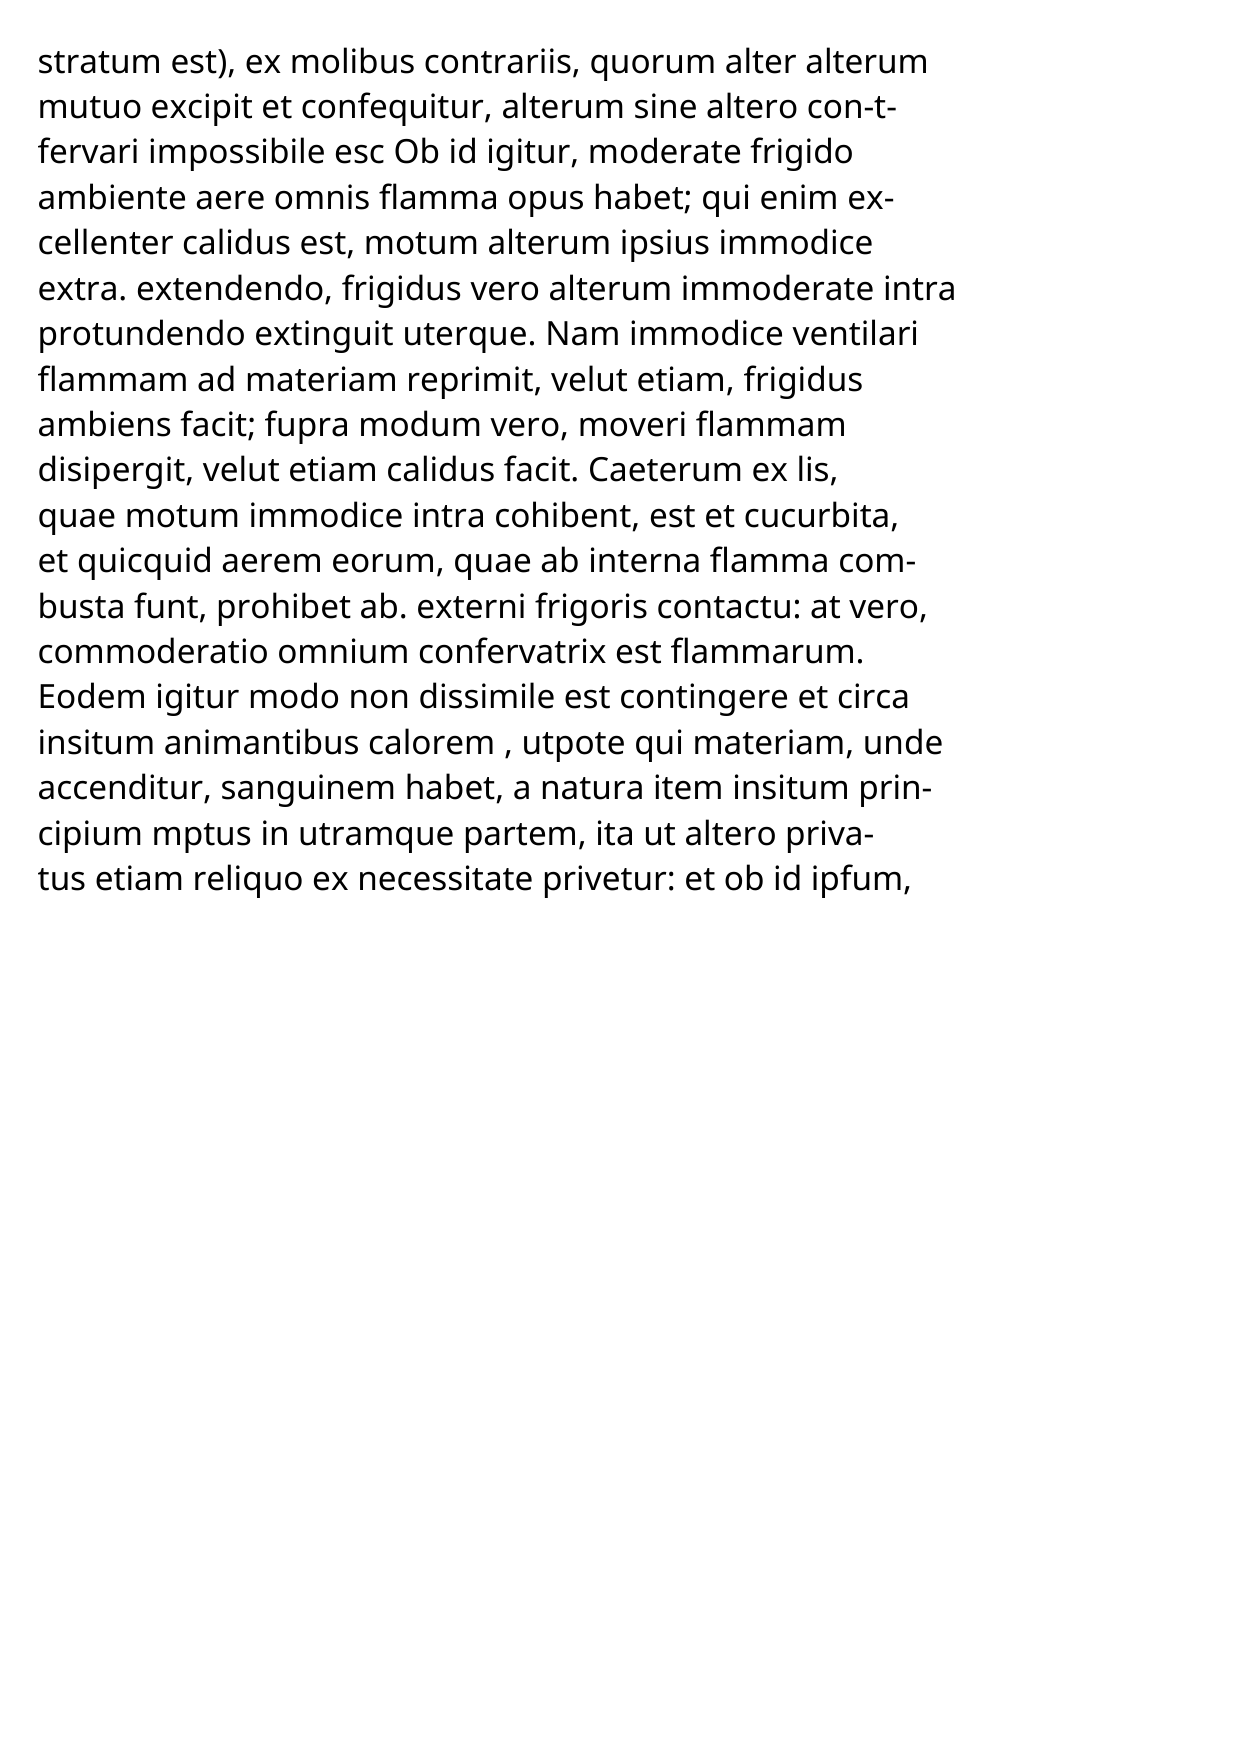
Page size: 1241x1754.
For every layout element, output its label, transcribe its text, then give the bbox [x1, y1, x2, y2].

text stratum est), ex molibus contrariis, quorum alter alterum mutuo excipit et confequitur, alterum sine altero con-t- fervari impossibile esc Ob id igitur, moderate frigido ambiente aere omnis flamma opus habet; qui enim ex- cellenter calidus est, motum alterum ipsius immodice extra. extendendo, frigidus vero alterum immoderate intra protundendo extinguit uterque. Nam immodice ventilari flammam ad materiam reprimit, velut etiam, frigidus ambiens facit; fupra modum vero, moveri flammam disipergit, velut etiam calidus facit. Caeterum ex lis, quae motum immodice intra cohibent, est et cucurbita, et quicquid aerem eorum, quae ab interna flamma com- busta funt, prohibet ab. externi frigoris contactu: at vero, commoderatio omnium confervatrix est flammarum. Eodem igitur modo non dissimile est contingere et circa insitum animantibus calorem , utpote qui materiam, unde accenditur, sanguinem habet, a natura item insitum prin- cipium mptus in utramque partem, ita ut altero priva- tus etiam reliquo ex necessitate privetur: et ob id ipfum, [37, 37, 1203, 900]
